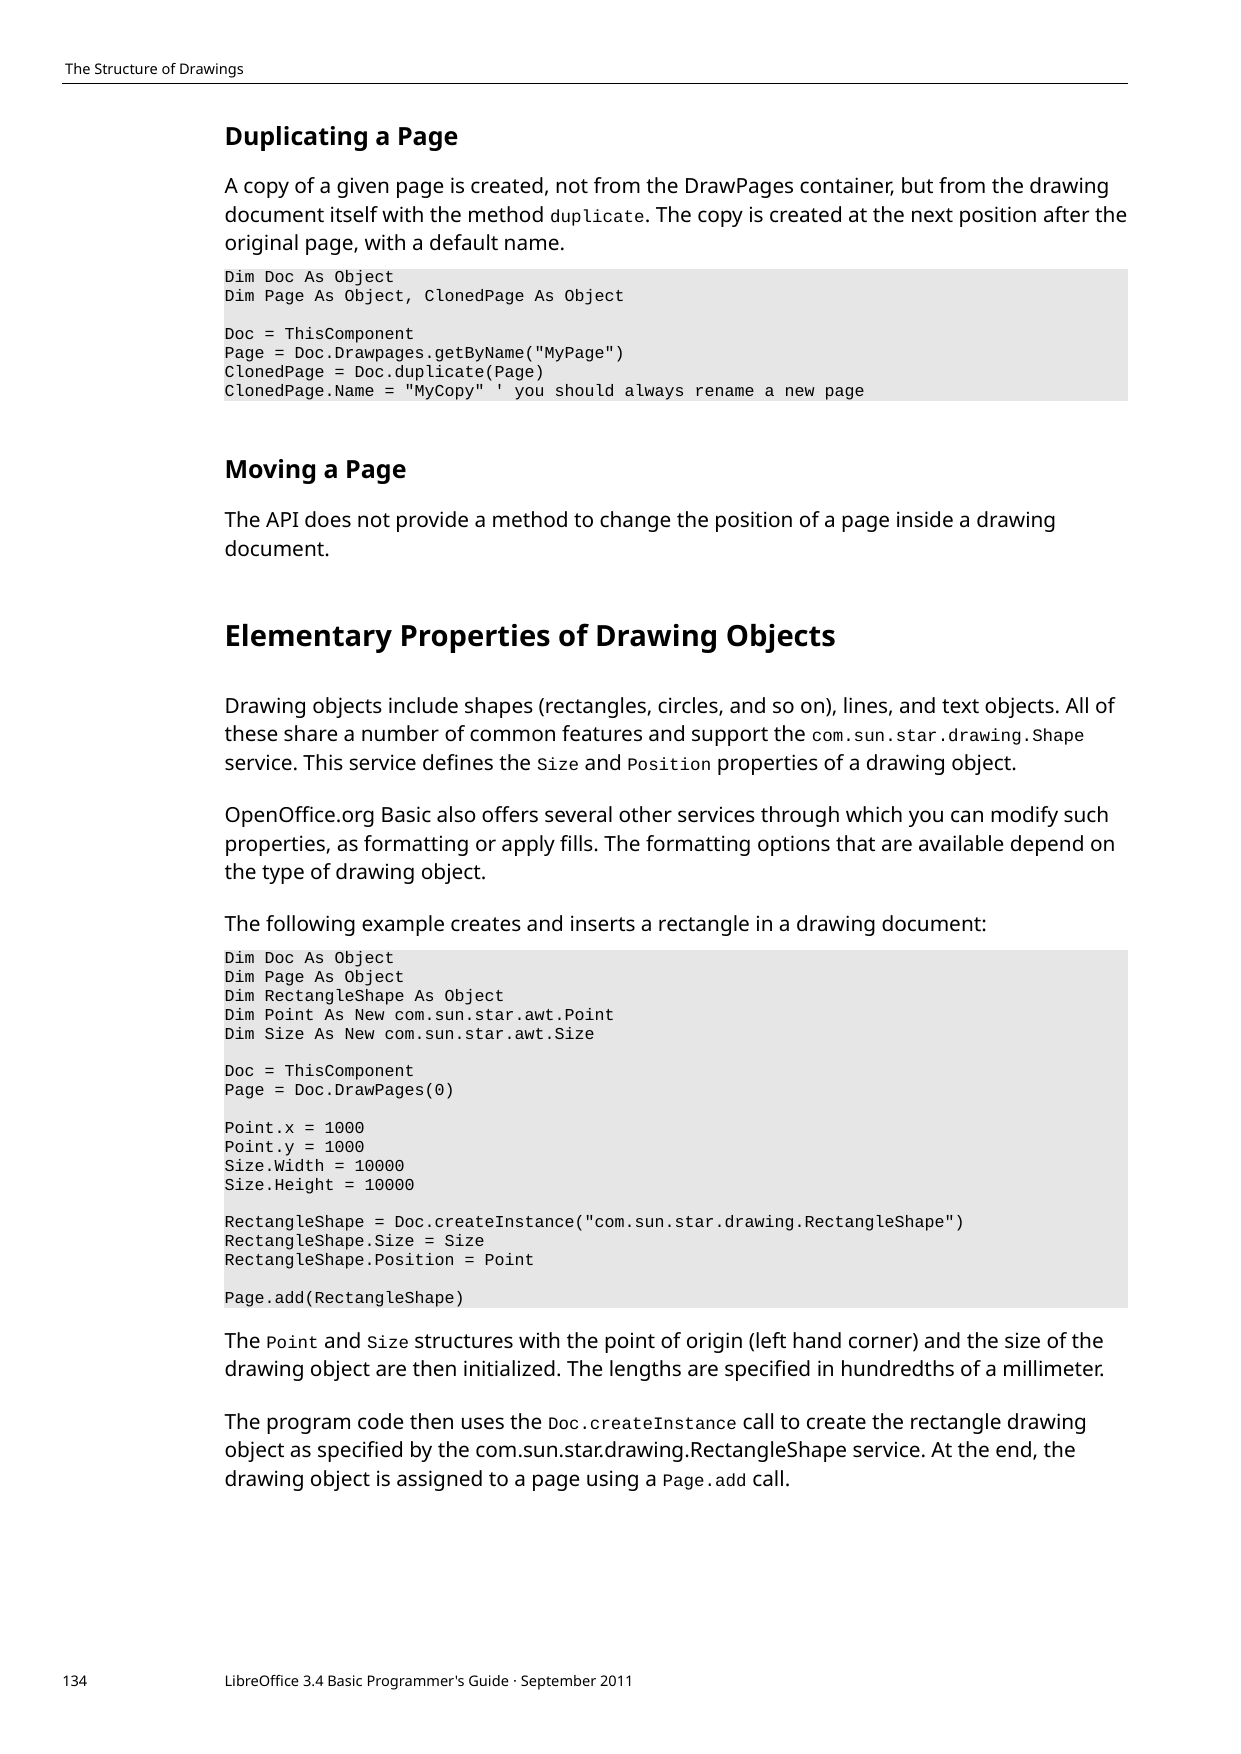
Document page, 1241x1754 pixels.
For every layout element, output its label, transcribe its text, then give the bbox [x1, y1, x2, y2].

text Dim Doc As Object Dim Page As Object Dim RectangleShape As Object Dim Point As New com.sun.star.awt.Point Dim Size As New com.sun.star.awt.Size Doc = ThisComponent Page = Doc.DrawPages(0) Point.x = 1000 Point.y = 1000 Size.Width = 10000 Size.Height = 10000 RectangleShape = Doc.createInstance("com.sun.star.drawing.RectangleShape") RectangleShape.Size = Size RectangleShape.Position = Point Page.add(RectangleShape) [224, 950, 1128, 1308]
text A copy of a given page is created, not from the DrawPages container, but from the drawing document itself with the method duplicate. The copy is created at the next position after the original page, with a default name. [224, 172, 1128, 257]
text The program code then uses the Doc.createInstance call to create the rectangle drawing object as specified by the com.sun.star.drawing.RectangleShape service. At the end, the drawing object is assigned to a page using a Page.add call. [224, 1407, 1128, 1492]
text Drawing objects include shapes (rectangles, circles, and so on), lines, and text objects. All of these share a number of common features and support the com.sun.star.drawing.Shape service. This service defines the Size and Position properties of a drawing object. [224, 691, 1128, 776]
text The following example creates and inserts a rectangle in a drawing document: [224, 909, 1128, 938]
text The API does not provide a method to change the position of a page inside a drawing document. [224, 505, 1128, 562]
text OpenOffice.org Basic also offers several other services through which you can modify such properties, as formatting or apply fills. The formatting options that are available depend on the type of drawing object. [224, 800, 1128, 886]
text The Point and Size structures with the point of origin (left hand corner) and the size of the drawing object are then initialized. The lengths are specified in hundredths of a millimeter. [224, 1326, 1128, 1383]
subtitle Elementary Properties of Drawing Objects [224, 616, 1128, 655]
text Dim Doc As Object Dim Page As Object, ClonedPage As Object Doc = ThisComponent Page = Doc.Drawpages.getByName("MyPage") ClonedPage = Doc.duplicate(Page) ClonedPage.Name = "MyCopy" ' you should always rename a new page [224, 269, 1128, 401]
subtitle Duplicating a Page [224, 118, 1128, 152]
subtitle Moving a Page [224, 452, 1128, 486]
